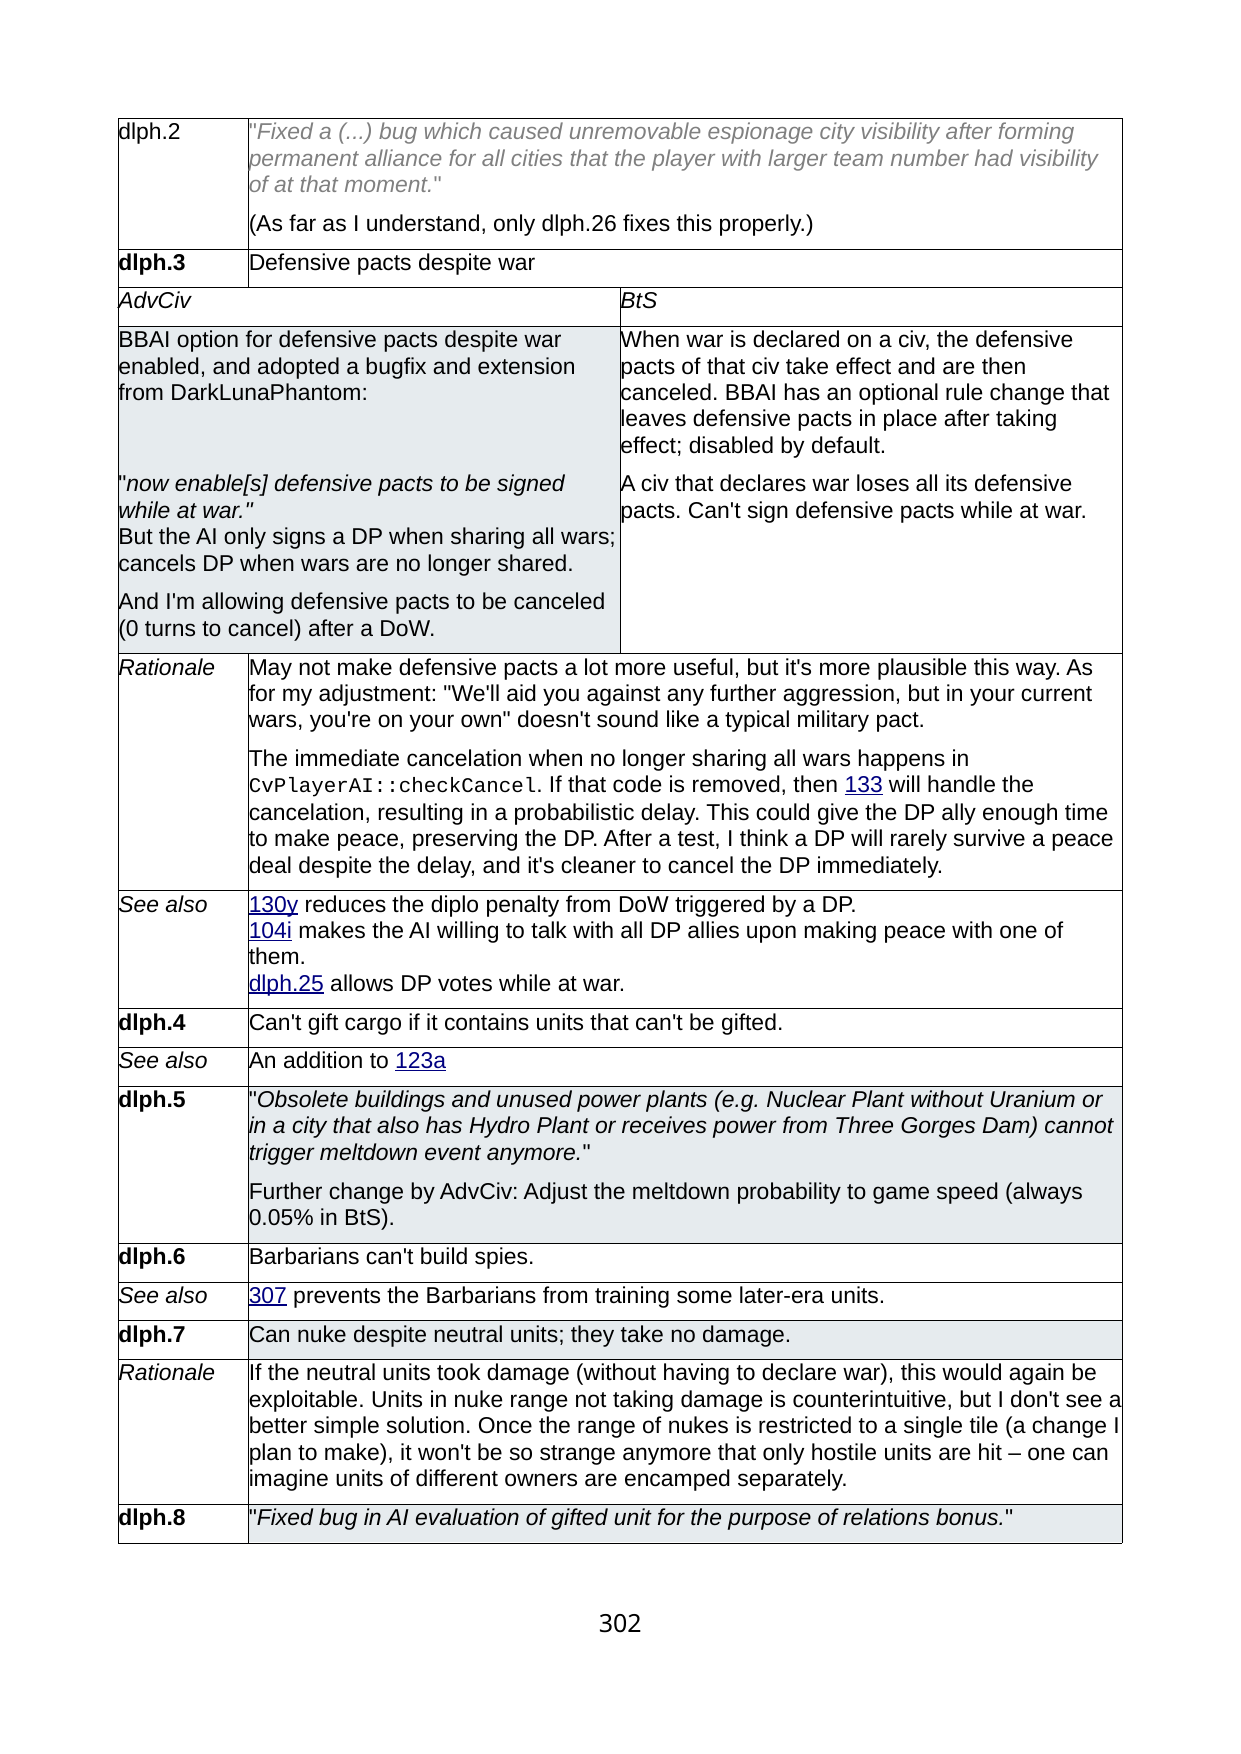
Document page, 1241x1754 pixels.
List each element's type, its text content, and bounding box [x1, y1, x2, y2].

table_cell dlph.7 [119, 1321, 248, 1359]
table_cell dlph.4 [119, 1009, 248, 1047]
table_cell If the neutral units took damage (without having to declare war), this would again be exploitable. Units in nuke range not taking damage is counterintuitive, but I don't see a better simple solution. Once the range of nukes is restricted to a single tile (a change I plan to make), it won't be so strange anymore that only hostile units are hit – one can imagine units of different owners are encamped separately. [249, 1360, 1122, 1503]
table_cell dlph.6 [119, 1244, 248, 1282]
table_cell dlph.5 [119, 1087, 248, 1243]
table_cell AdvCiv [119, 288, 620, 326]
table_cell BtS [621, 288, 1122, 326]
table_cell "Fixed a (...) bug which caused unremovable espionage city visibility after forming permanent alliance for all cities that the player with larger team number had visibility of at that moment." (As far as I understand, only dlph.26 fixes this properly.) [249, 119, 1122, 248]
table_cell An addition to 123a [249, 1048, 1122, 1086]
table_cell dlph.2 [119, 119, 248, 248]
table_cell See also [119, 1048, 248, 1086]
table_cell Can nuke despite neutral units; they take no damage. [249, 1321, 1122, 1359]
table_cell "Fixed bug in AI evaluation of gifted unit for the purpose of relations bonus." [249, 1505, 1122, 1542]
table_cell Can't gift cargo if it contains units that can't be gifted. [249, 1009, 1122, 1047]
table_cell 307 prevents the Barbarians from training some later-era units. [249, 1283, 1122, 1320]
table_cell dlph.3 [119, 250, 248, 287]
table_cell dlph.8 [119, 1505, 248, 1542]
table_cell 130y reduces the diplo penalty from DoW triggered by a DP. 104i makes the AI willing to talk with all DP allies upon making peace with one of them. dlph.25 allows DP votes while at war. [249, 891, 1122, 1008]
table_cell Rationale [119, 654, 248, 890]
table_cell "Obsolete buildings and unused power plants (e.g. Nuclear Plant without Uranium or in a city that also has Hydro Plant or receives power from Three Gorges Dam) cannot trigger meltdown event anymore." Further change by AdvCiv: Adjust the meltdown probability to game speed (always 0.05% in BtS). [249, 1087, 1122, 1243]
table_cell See also [119, 1283, 248, 1320]
table_cell Rationale [119, 1360, 248, 1503]
table_cell Barbarians can't build spies. [249, 1244, 1122, 1282]
table_cell When war is declared on a civ, the defensive pacts of that civ take effect and are then canceled. BBAI has an optional rule change that leaves defensive pacts in place after taking effect; disabled by default. A civ that declares war loses all its defensive pacts. Can't sign defensive pacts while at war. [621, 327, 1122, 653]
table_cell BBAI option for defensive pacts despite war enabled, and adopted a bugfix and extension from DarkLunaPhantom: "now enable[s] defensive pacts to be signed while at war." But the AI only signs a DP when sharing all wars; cancels DP when wars are no longer shared. And I'm allowing defensive pacts to be canceled (0 turns to cancel) after a DoW. [119, 327, 620, 653]
table_cell Defensive pacts despite war [249, 250, 1122, 287]
table_cell May not make defensive pacts a lot more useful, but it's more plausible this way. As for my adjustment: "We'll aid you against any further aggression, but in your current wars, you're on your own" doesn't sound like a typical military pact. The immediate cancelation when no longer sharing all wars happens in CvPlayerAI::checkCancel. If that code is removed, then 133 will handle the cancelation, resulting in a probabilistic delay. This could give the DP ally enough time to make peace, preserving the DP. After a test, I think a DP will rarely survive a peace deal despite the delay, and it's cleaner to cancel the DP immediately. [249, 654, 1122, 890]
table_cell See also [119, 891, 248, 1008]
